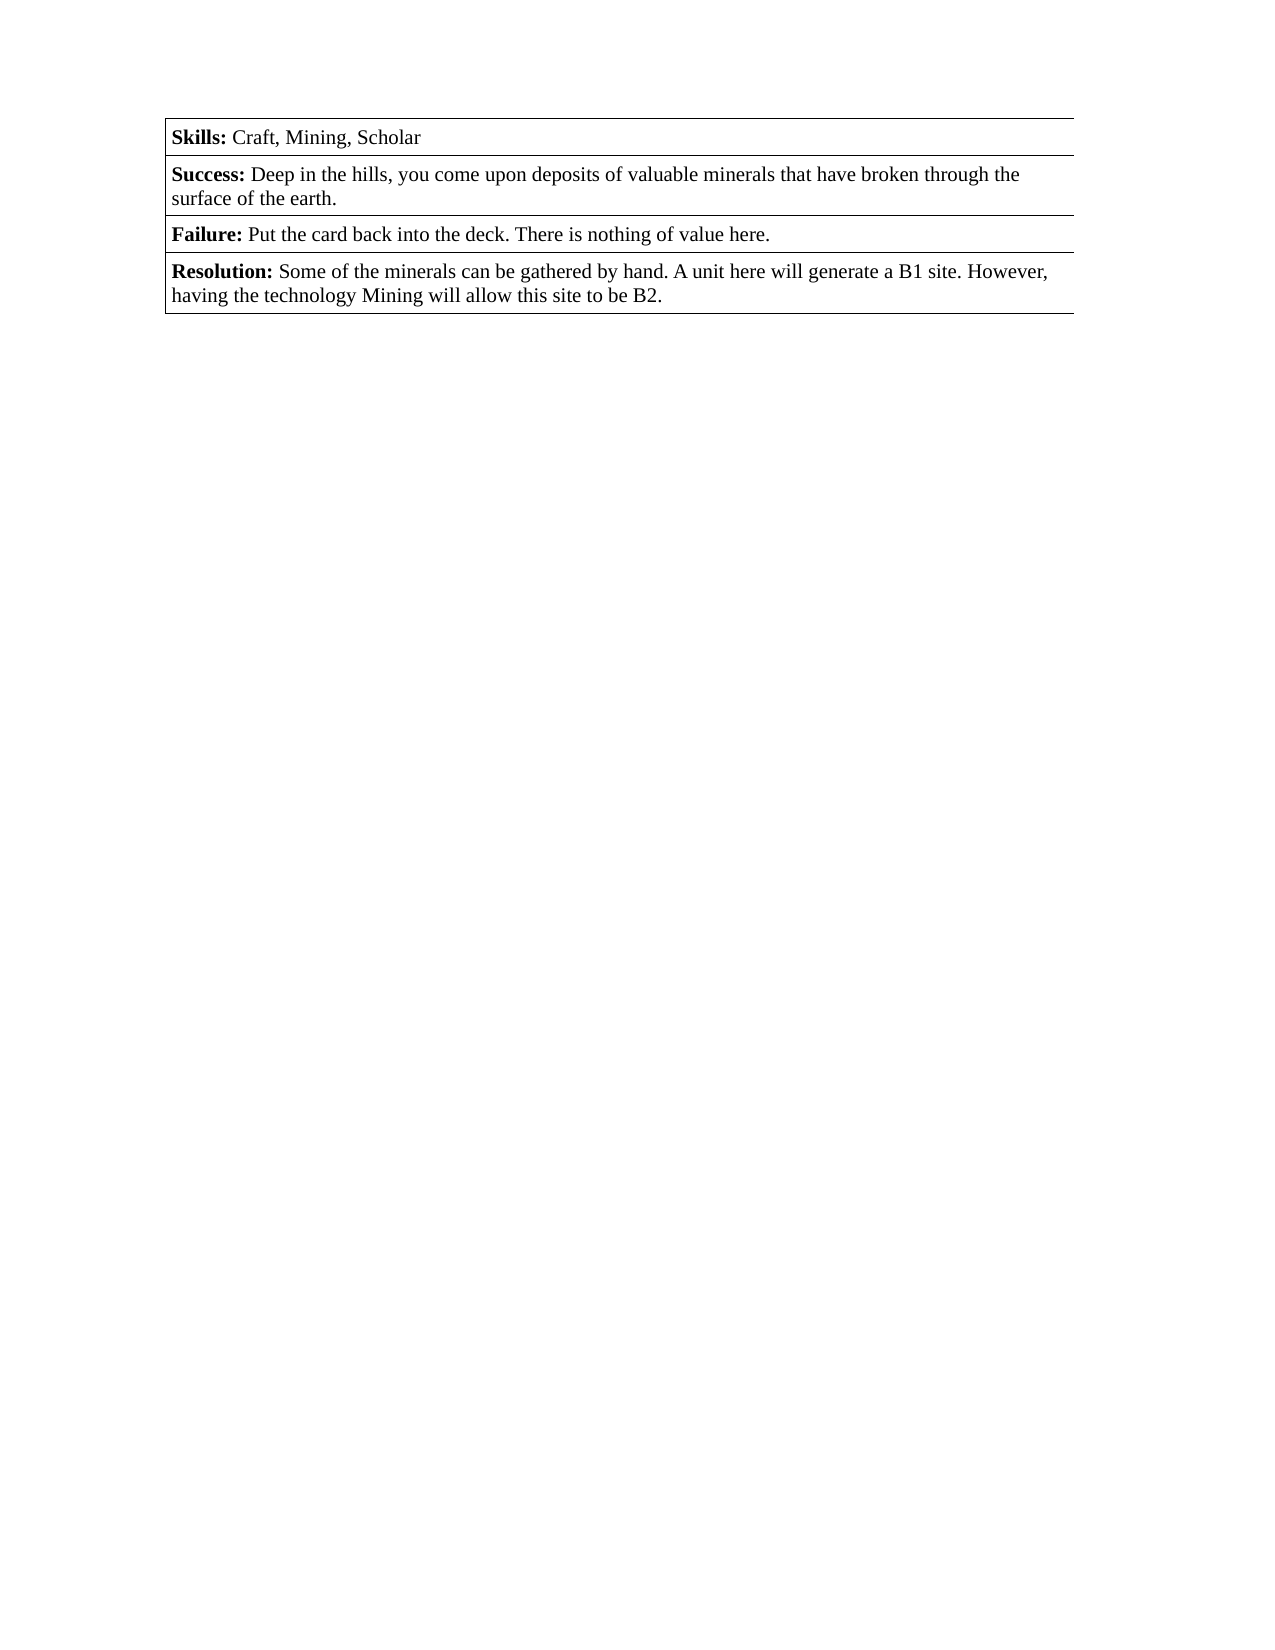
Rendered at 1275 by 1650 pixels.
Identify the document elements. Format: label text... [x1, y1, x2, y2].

table_cell Skills: Craft, Mining, Scholar [166, 119, 1074, 155]
table_cell Success: Deep in the hills, you come upon deposits of valuable minerals that have broken through the surface of the earth. [166, 156, 1074, 215]
table_cell Resolution: Some of the minerals can be gathered by hand. A unit here will generate a B1 site. However, having the technology Mining will allow this site to be B2. [166, 253, 1074, 312]
table_cell Failure: Put the card back into the deck. There is nothing of value here. [166, 216, 1074, 252]
